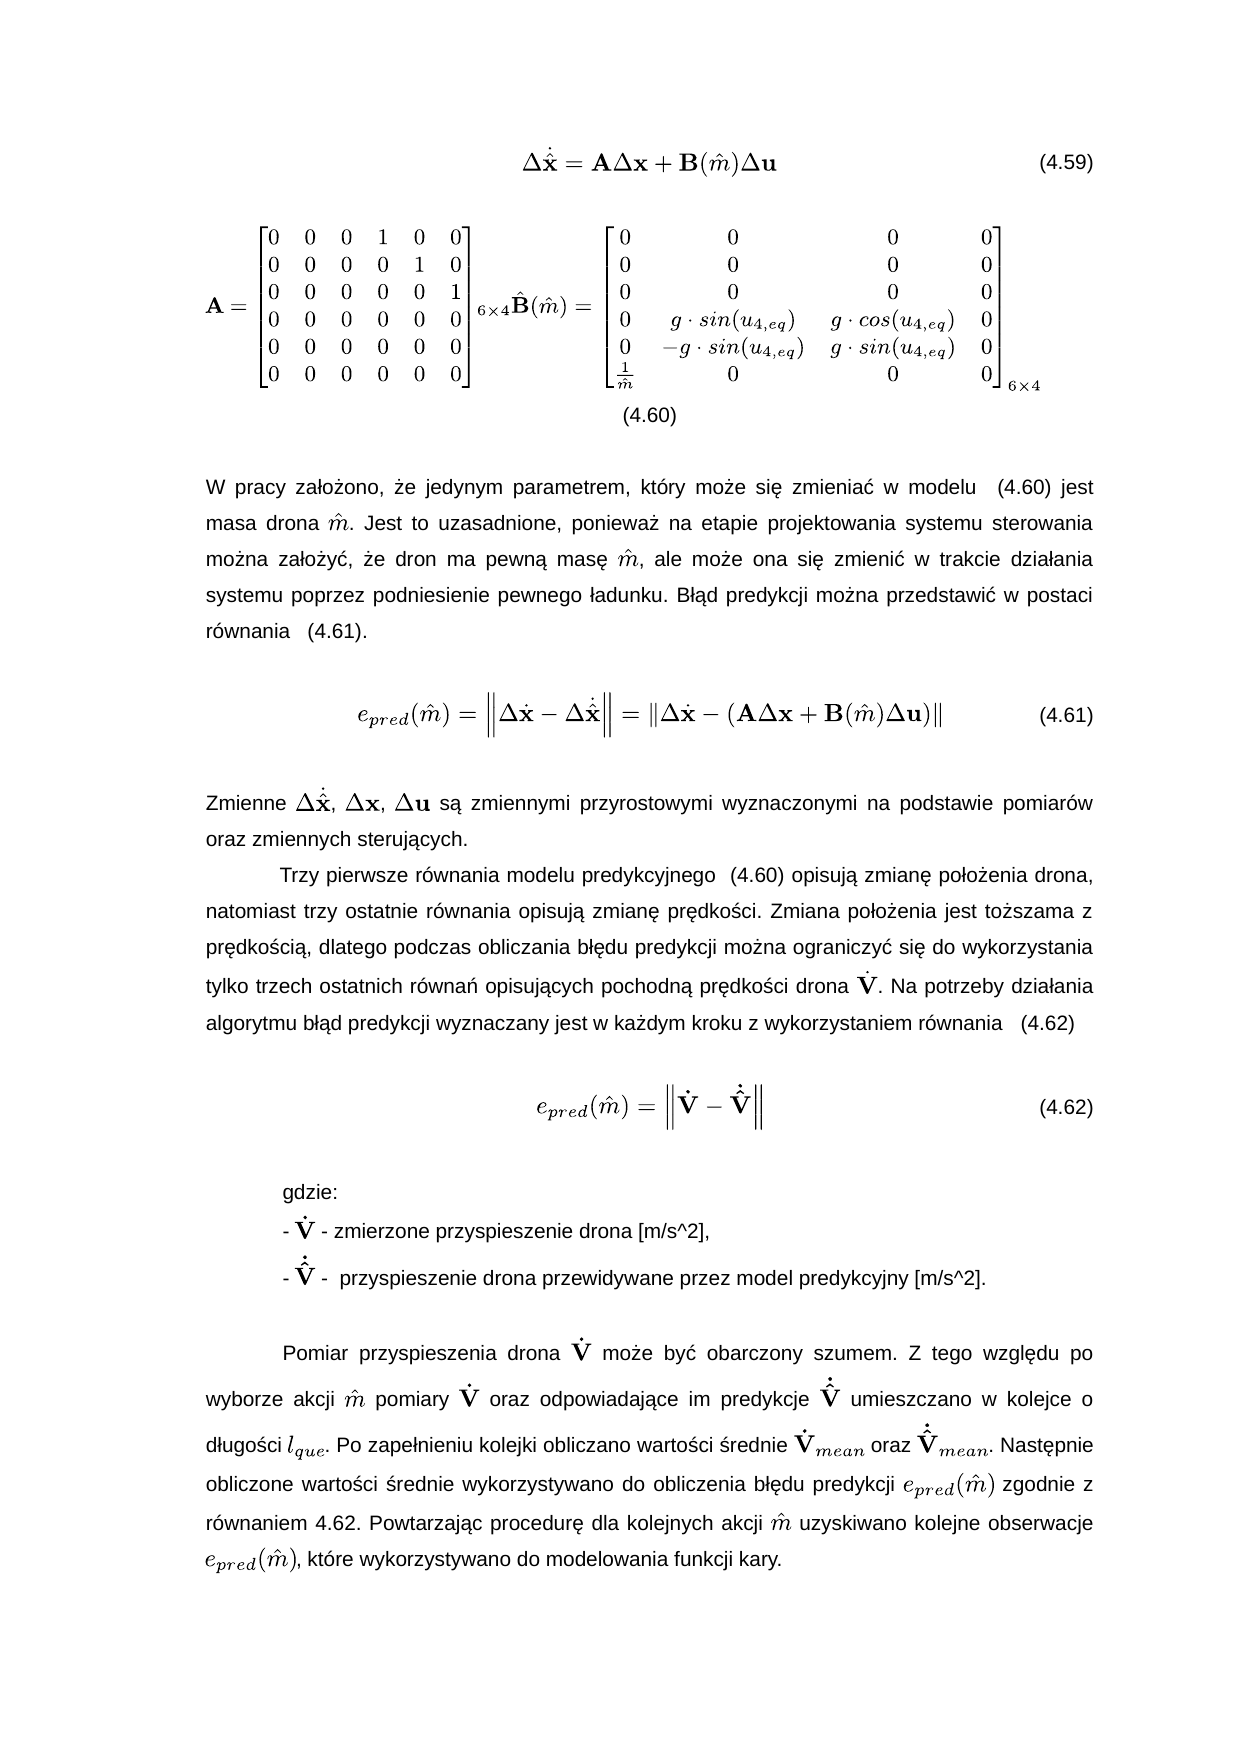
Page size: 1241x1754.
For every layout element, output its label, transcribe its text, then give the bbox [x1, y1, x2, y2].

text Pomiar przyspieszenia drona może być obarczony szumem. Z tego względu po wyborze akcji pomiary oraz odpowiadające im predykcje umieszczano w kolejce o długości . Po zapełnieniu kolejki obliczano wartości średnie oraz . Następnie obliczone wartości średnie wykorzystywano do obliczenia błędu predykcji zgodnie z równaniem 4.62. Powtarzając procedurę dla kolejnych akcji uzyskiwano kolejne obserwacje , które wykorzystywano do modelowania funkcji kary. [206, 1337, 1093, 1573]
text [206, 692, 487, 738]
text gdzie: [206, 1179, 1093, 1203]
text Trzy pierwsze równania modelu predykcyjnego (4.60) opisują zmianę położenia drona, natomiast trzy ostatnie równania opisują zmianę prędkości. Zmiana położenia jest toższama z prędkością, dlatego podczas obliczania błędu predykcji można ograniczyć się do wykorzystania tylko trzech ostatnich równań opisujących pochodną prędkości drona . Na potrzeby działania algorytmu błąd predykcji wyznaczany jest w każdym kroku z wykorzystaniem równania (4.62) [206, 863, 1093, 1034]
text (4.60) [206, 226, 1093, 427]
text [206, 147, 705, 177]
text Zmienne , , są zmiennymi przyrostowymi wyznaczonymi na podstawie pomiarów oraz zmiennych sterujących. [206, 787, 1093, 851]
text (4.59) [551, 147, 1093, 177]
text [206, 1084, 666, 1130]
text (4.61) [611, 692, 1093, 738]
text - - zmierzone przyspieszenie drona [m/s^2], [206, 1216, 1093, 1243]
text - - przyspieszenie drona przewidywane przez model predykcyjny [m/s^2]. [206, 1255, 1093, 1289]
text W pracy założono, że jedynym parametrem, który może się zmieniać w modelu (4.60) jest masa drona . Jest to uzasadnione, ponieważ na etapie projektowania systemu sterowania można założyć, że dron ma pewną masę , ale może ona się zmienić w trakcie działania systemu poprzez podniesienie pewnego ładunku. Błąd predykcji można przedstawić w postaci równania (4.61). [206, 475, 1093, 642]
text (4.62) [762, 1084, 1093, 1130]
